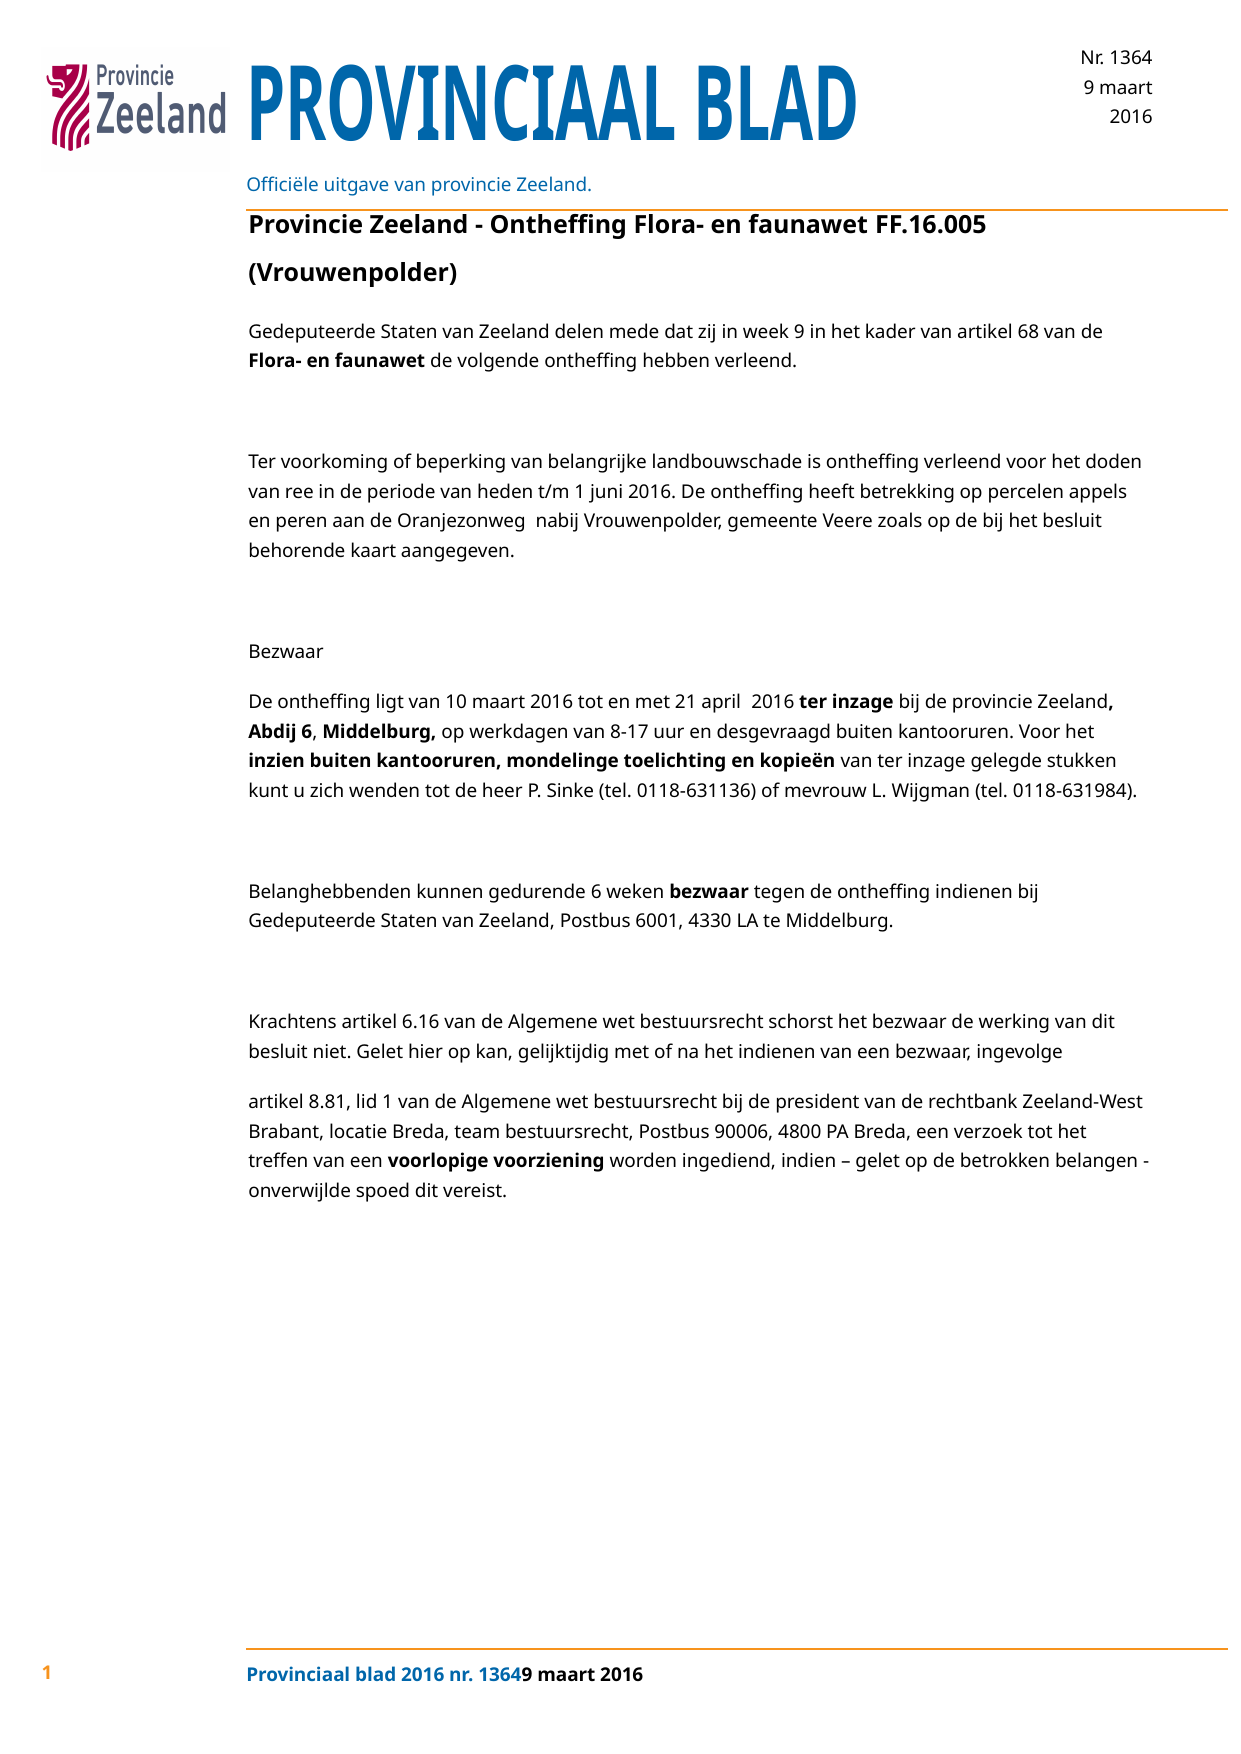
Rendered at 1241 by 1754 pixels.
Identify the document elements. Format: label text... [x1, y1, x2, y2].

text Provincie Zeeland - Ontheffing Flora- en faunawet FF.16.005 (Vrouwenpolder) [248, 211, 1152, 288]
text Gedeputeerde Staten van Zeeland delen mede dat zij in week 9 in het kader van artikel 68 van de Flora- en faunawet de volgende ontheffing hebben verleend. [248, 318, 1152, 373]
text Bezwaar [248, 638, 1152, 664]
picture [41, 47, 231, 172]
text Krachtens artikel 6.16 van de Algemene wet bestuursrecht schorst het bezwaar de werking van dit besluit niet. Gelet hier op kan, gelijktijdig met of na het indienen van een bezwaar, ingevolge [248, 1008, 1152, 1064]
text De ontheffing ligt van 10 maart 2016 tot en met 21 april 2016 ter inzage bij de provincie Zeeland, Abdij 6, Middelburg, op werkdagen van 8-17 uur en desgevraagd buiten kantooruren. Voor het inzien buiten kantooruren, mondelinge toelichting en kopieën van ter inzage gelegde stukken kunt u zich wenden tot de heer P. Sinke (tel. 0118-631136) of mevrouw L. Wijgman (tel. 0118-631984). [248, 688, 1152, 803]
text artikel 8.81, lid 1 van de Algemene wet bestuursrecht bij de president van de rechtbank Zeeland-West Brabant, locatie Breda, team bestuursrecht, Postbus 90006, 4800 PA Breda, een verzoek tot het treffen van een voorlopige voorziening worden ingediend, indien – gelet op de betrokken belangen - onverwijlde spoed dit vereist. [248, 1088, 1152, 1203]
text Ter voorkoming of beperking van belangrijke landbouwschade is ontheffing verleend voor het doden van ree in de periode van heden t/m 1 juni 2016. De ontheffing heeft betrekking op percelen appels en peren aan de Oranjezonweg nabij Vrouwenpolder, gemeente Veere zoals op de bij het besluit behorende kaart aangegeven. [248, 448, 1152, 563]
text Belanghebbenden kunnen gedurende 6 weken bezwaar tegen de ontheffing indienen bij Gedeputeerde Staten van Zeeland, Postbus 6001, 4330 LA te Middelburg. [248, 878, 1152, 933]
